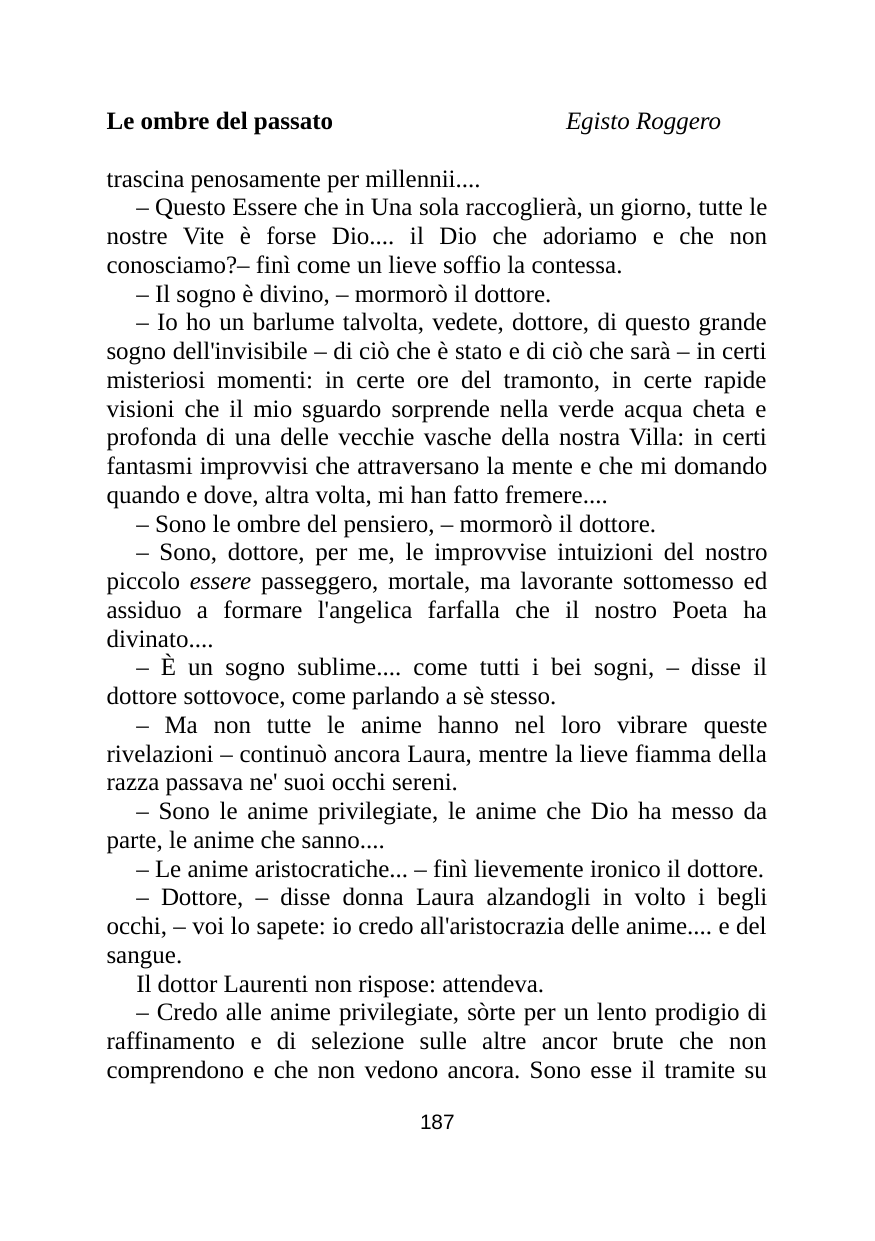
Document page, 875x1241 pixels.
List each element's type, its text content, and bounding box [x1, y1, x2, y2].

text – Sono le anime privilegiate, le anime che Dio ha messo da parte, le anime che sanno.... [106, 796, 768, 854]
text Il dottor Laurenti non rispose: attendeva. [106, 969, 768, 997]
text – Ma non tutte le anime hanno nel loro vibrare queste rivelazioni – continuò ancora Laura, mentre la lieve fiamma della razza passava ne' suoi occhi sereni. [106, 710, 768, 796]
text trascina penosamente per millennii.... [106, 164, 768, 192]
text – Le anime aristocratiche... – finì lievemente ironico il dottore. [106, 854, 768, 882]
text – Io ho un barlume talvolta, vedete, dottore, di questo grande sogno dell'invisibile – di ciò che è stato e di ciò che sarà – in certi misteriosi momenti: in certe ore del tramonto, in certe rapide visioni che il mio sguardo sorprende nella verde acqua cheta e profonda di una delle vecchie vasche della nostra Villa: in certi fantasmi improvvisi che attraversano la mente e che mi domando quando e dove, altra volta, mi han fatto fremere.... [106, 307, 768, 509]
text – Il sogno è divino, – mormorò il dottore. [106, 279, 768, 307]
text – Dottore, – disse donna Laura alzandogli in volto i begli occhi, – voi lo sapete: io credo all'aristocrazia delle anime.... e del sangue. [106, 882, 768, 969]
text – Sono, dottore, per me, le improvvise intuizioni del nostro piccolo essere passeggero, mortale, ma lavorante sottomesso ed assiduo a formare l'angelica farfalla che il nostro Poeta ha divinato.... [106, 537, 768, 652]
text – Questo Essere che in Una sola raccoglierà, un giorno, tutte le nostre Vite è forse Dio.... il Dio che adoriamo e che non conosciamo?– finì come un lieve soffio la contessa. [106, 192, 768, 279]
text – Sono le ombre del pensiero, – mormorò il dottore. [106, 509, 768, 537]
text – Credo alle anime privilegiate, sòrte per un lento prodigio di raffinamento e di selezione sulle altre ancor brute che non comprendono e che non vedono ancora. Sono esse il tramite su [106, 997, 768, 1084]
text – È un sogno sublime.... come tutti i bei sogni, – disse il dottore sottovoce, come parlando a sè stesso. [106, 652, 768, 710]
